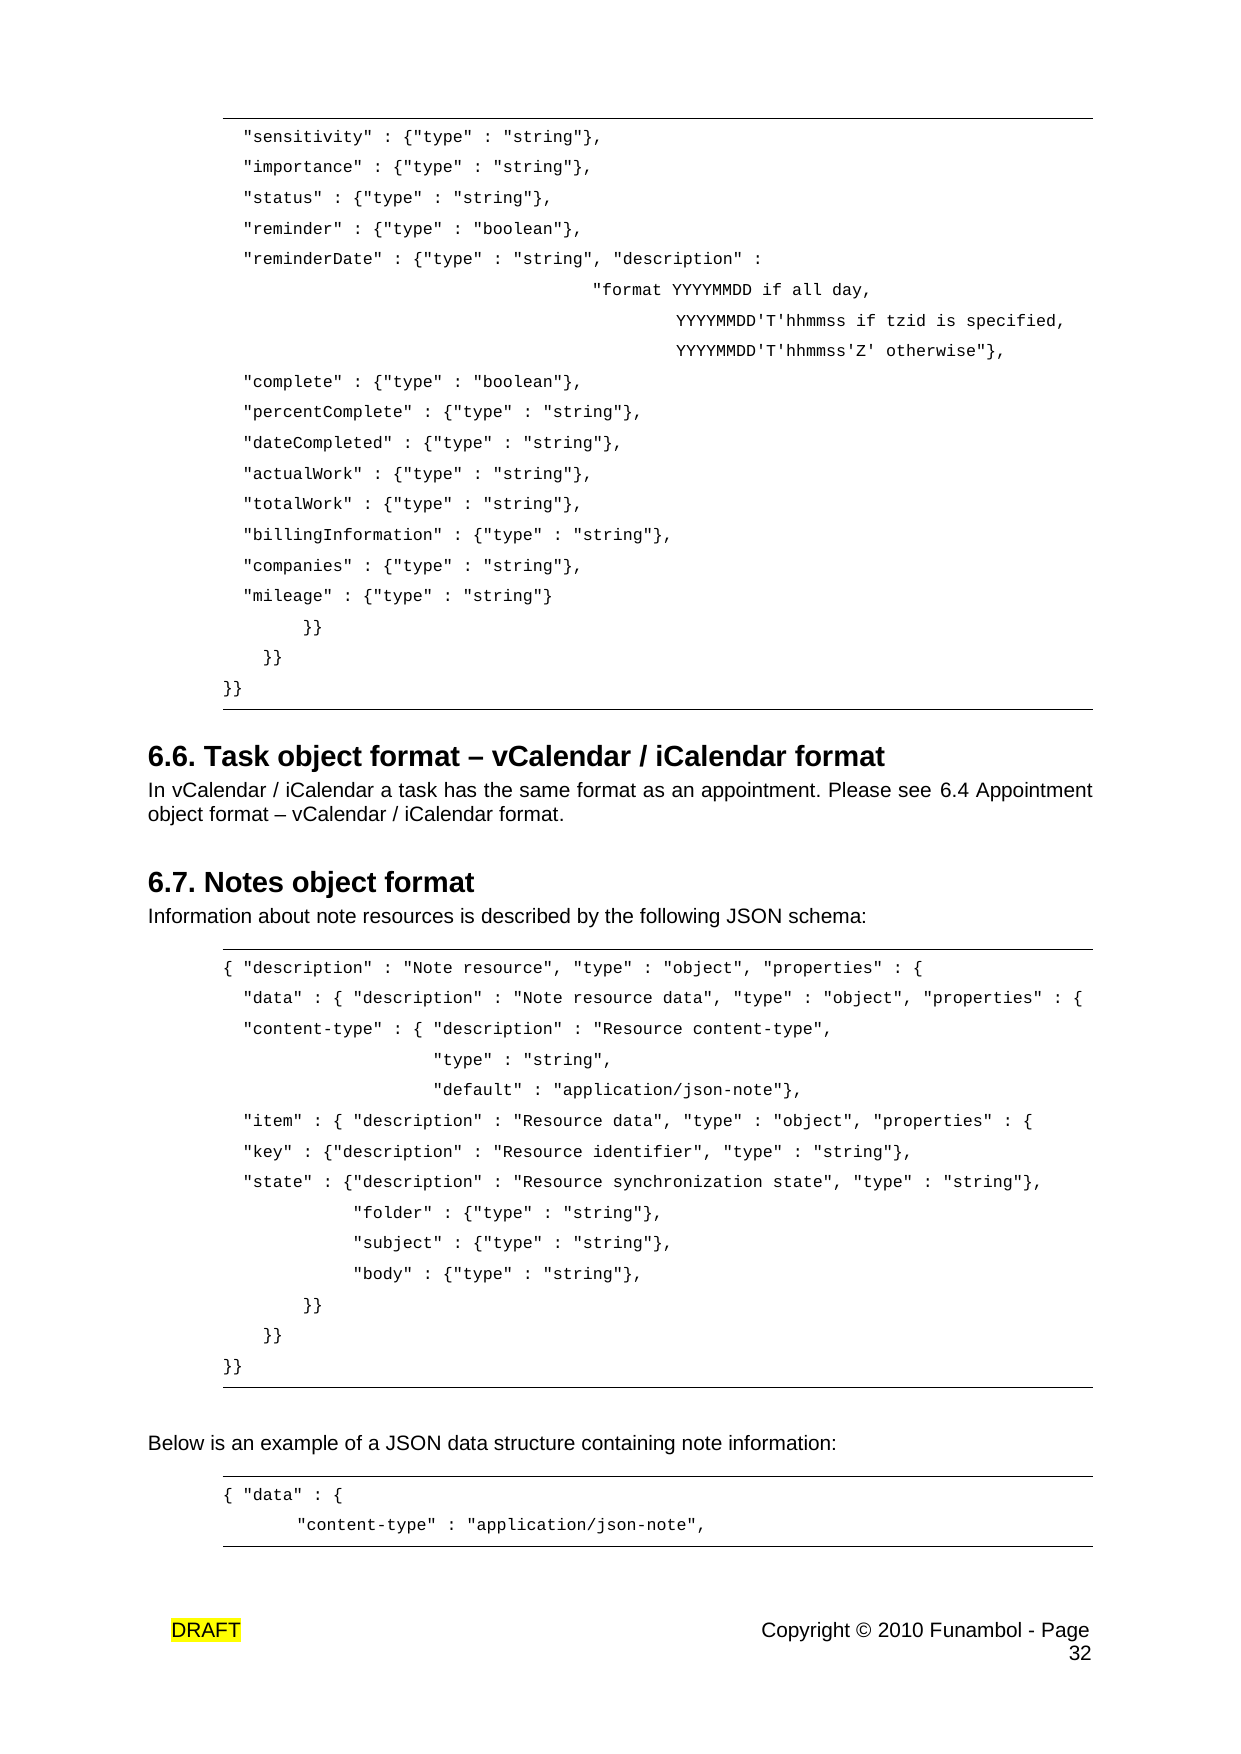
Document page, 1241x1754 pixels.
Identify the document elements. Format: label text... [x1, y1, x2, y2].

text "reminderDate" : {"type" : "string", "description" : [223, 241, 1093, 270]
text YYYYMMDD'T'hhmmss if tzid is specified, [223, 302, 1093, 331]
text Information about note resources is described by the following JSON schema: [148, 904, 1093, 928]
text "mileage" : {"type" : "string"} [223, 577, 1093, 607]
text "state" : {"description" : "Resource synchronization state", "type" : "string"}, [223, 1163, 1093, 1193]
text "subject" : {"type" : "string"}, [223, 1225, 1093, 1254]
text "sensitivity" : {"type" : "string"}, [223, 119, 1093, 147]
text }} [223, 1286, 1093, 1315]
text }} [223, 639, 1093, 668]
text "dateCompleted" : {"type" : "string"}, [223, 424, 1093, 453]
text "content-type" : "application/json-note", [223, 1507, 1093, 1546]
text "folder" : {"type" : "string"}, [223, 1194, 1093, 1223]
text { "description" : "Note resource", "type" : "object", "properties" : { [223, 950, 1093, 978]
text }} [223, 669, 1093, 709]
text "default" : "application/json-note"}, [223, 1072, 1093, 1101]
text "billingInformation" : {"type" : "string"}, [223, 516, 1093, 545]
text "item" : { "description" : "Resource data", "type" : "object", "properties" : { [223, 1102, 1093, 1131]
text "reminder" : {"type" : "boolean"}, [223, 210, 1093, 239]
text "complete" : {"type" : "boolean"}, [223, 363, 1093, 392]
text "content-type" : { "description" : "Resource content-type", [223, 1010, 1093, 1039]
subtitle Task object format – vCalendar / iCalendar format [148, 740, 1093, 772]
text "body" : {"type" : "string"}, [223, 1255, 1093, 1284]
text }} [223, 1317, 1093, 1346]
text "totalWork" : {"type" : "string"}, [223, 486, 1093, 515]
text "importance" : {"type" : "string"}, [223, 149, 1093, 178]
text "data" : { "description" : "Note resource data", "type" : "object", "properties" : { [223, 980, 1093, 1009]
text Below is an example of a JSON data structure containing note information: [148, 1431, 1093, 1455]
text "actualWork" : {"type" : "string"}, [223, 455, 1093, 484]
text "type" : "string", [223, 1041, 1093, 1070]
text }} [223, 608, 1093, 637]
text "percentComplete" : {"type" : "string"}, [223, 394, 1093, 423]
text In vCalendar / iCalendar a task has the same format as an appointment. Please see 6.4 Appointment object format – vCalendar / iCalendar format. [148, 779, 1093, 826]
text "companies" : {"type" : "string"}, [223, 547, 1093, 576]
text "key" : {"description" : "Resource identifier", "type" : "string"}, [223, 1133, 1093, 1162]
text { "data" : { [223, 1477, 1093, 1505]
text YYYYMMDD'T'hhmmss'Z' otherwise"}, [223, 332, 1093, 362]
text }} [223, 1347, 1093, 1387]
text "format YYYYMMDD if all day, [223, 271, 1093, 300]
subtitle Notes object format [148, 866, 1093, 898]
text "status" : {"type" : "string"}, [223, 179, 1093, 208]
